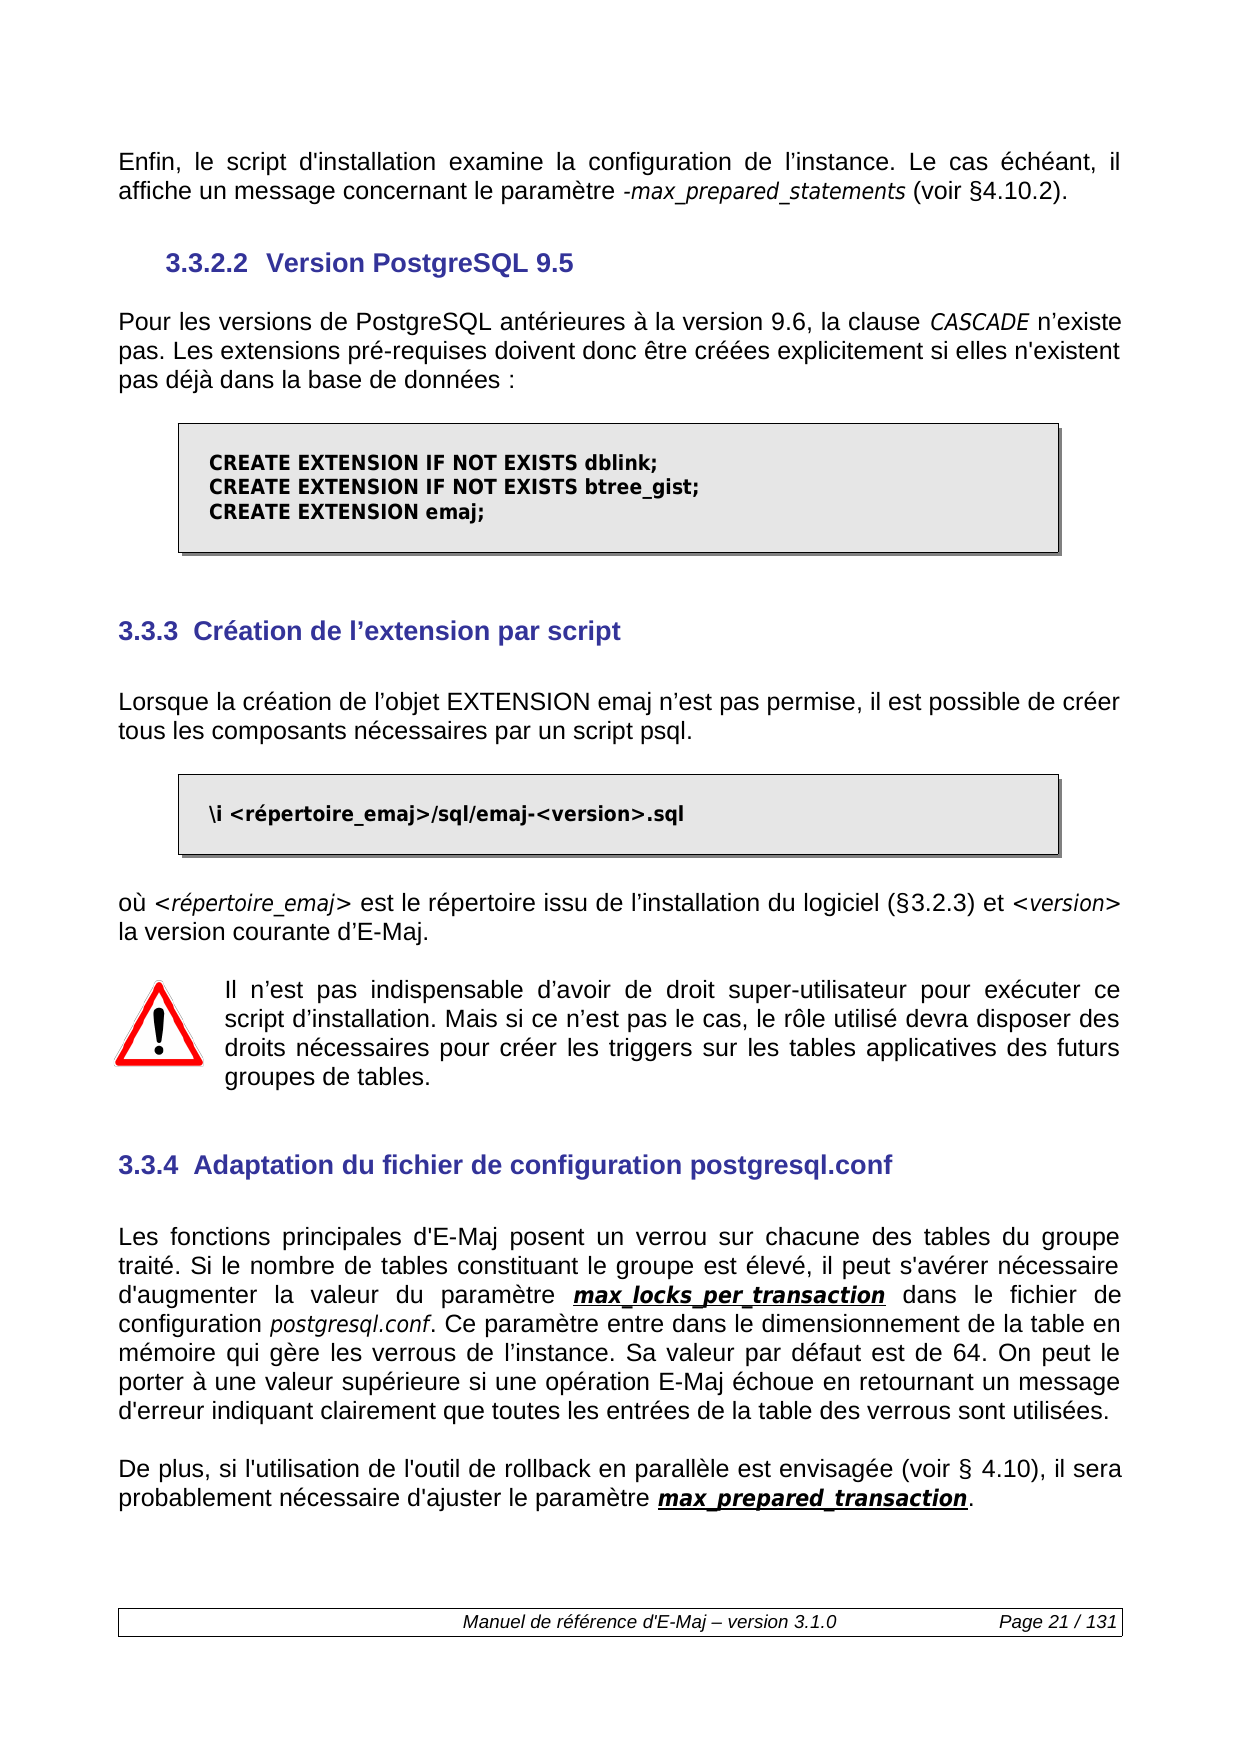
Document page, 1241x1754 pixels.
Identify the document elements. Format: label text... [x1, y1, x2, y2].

text Enfin, le script d'installation examine la configuration de l’instance. Le cas échéant, il affiche un message concernant le paramètre -max_prepared_statements (voir §4.10.2). [118, 147, 1122, 205]
text où <répertoire_emaj> est le répertoire issu de l’installation du logiciel (§3.2.3) et <version> la version courante d’E-Maj. [118, 887, 1122, 946]
picture [113, 980, 204, 1067]
text Pour les versions de PostgreSQL antérieures à la version 9.6, la clause CASCADE n’existe pas. Les extensions pré-requises doivent donc être créées explicitement si elles n'existent pas déjà dans la base de données : [118, 307, 1122, 394]
text CREATE EXTENSION IF NOT EXISTS btree_gist; [179, 472, 1058, 497]
text CREATE EXTENSION IF NOT EXISTS dblink; [179, 448, 1058, 472]
text De plus, si l'utilisation de l'outil de rollback en parallèle est envisagée (voir § 4.10), il sera probablement nécessaire d'ajuster le paramètre max_prepared_transaction. [118, 1454, 1122, 1512]
subtitle Version PostgreSQL 9.5 [165, 247, 1122, 278]
text Lorsque la création de l’objet EXTENSION emaj n’est pas permise, il est possible de créer tous les composants nécessaires par un script psql. [118, 687, 1122, 745]
text Les fonctions principales d'E-Maj posent un verrou sur chacune des tables du groupe traité. Si le nombre de tables constituant le groupe est élevé, il peut s'avérer nécessaire d'augmenter la valeur du paramètre max_locks_per_transaction dans le fichier de configuration postgresql.conf. Ce paramètre entre dans le dimensionnement de la table en mémoire qui gère les verrous de l’instance. Sa valeur par défaut est de 64. On peut le porter à une valeur supérieure si une opération E-Maj échoue en retournant un message d'erreur indiquant clairement que toutes les entrées de la table des verrous sont utilisées. [118, 1222, 1122, 1425]
text Il n’est pas indispensable d’avoir de droit super-utilisateur pour exécuter ce script d’installation. Mais si ce n’est pas le cas, le rôle utilisé devra disposer des droits nécessaires pour créer les triggers sur les tables applicatives des futurs groupes de tables. [224, 975, 1122, 1091]
text CREATE EXTENSION emaj; [179, 497, 1058, 521]
subtitle Création de l’extension par script [118, 614, 1122, 646]
text \i <répertoire_emaj>/sql/emaj-<version>.sql [179, 799, 1058, 823]
subtitle Adaptation du fichier de configuration postgresql.conf [118, 1149, 1122, 1180]
